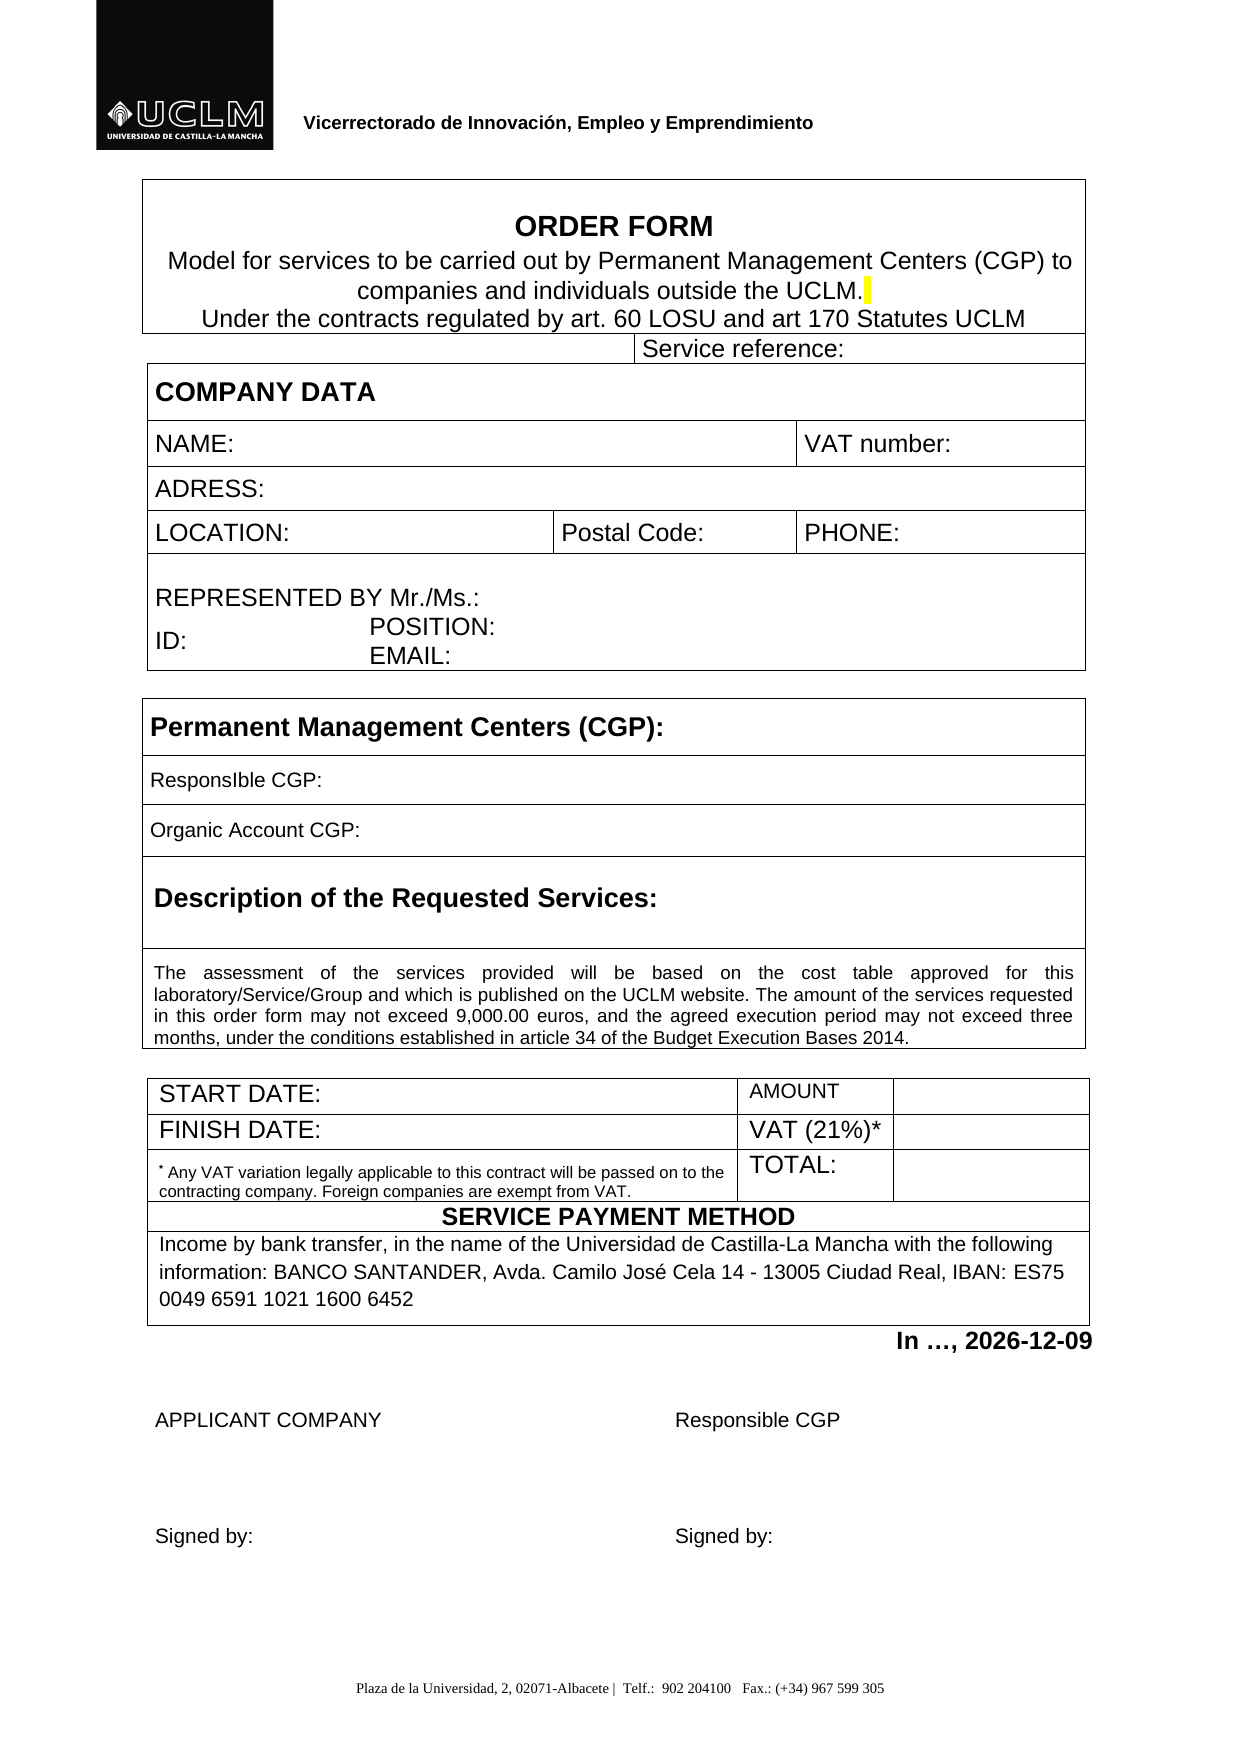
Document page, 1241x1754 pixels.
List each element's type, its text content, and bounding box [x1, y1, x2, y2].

table_cell TOTAL: [738, 1150, 893, 1201]
table_cell [143, 363, 147, 420]
table_cell NAME: [148, 421, 796, 466]
table_cell [894, 1150, 1089, 1201]
table_cell REPRESENTED BY Mr./Ms.: [148, 554, 1085, 611]
table_cell [554, 334, 634, 363]
table_cell * Any VAT variation legally applicable to this contract will be passed on to the contracting company. Foreign companies are exempt from VAT. [148, 1150, 737, 1201]
table_header Permanent Management Centers (CGP): [143, 699, 1085, 755]
table_cell [568, 1439, 615, 1547]
text In …, 2023-06-05 [148, 1326, 1092, 1355]
table_cell [143, 611, 147, 670]
table_header APPLICANT COMPANY [148, 1384, 567, 1439]
table_cell LOCATION: [148, 511, 553, 553]
table_cell Service reference: [635, 334, 1085, 363]
table_header Responsible CGP [668, 1384, 1083, 1439]
table_header [568, 1384, 615, 1439]
table_cell [148, 334, 362, 363]
table_cell Signed by: [668, 1439, 1083, 1547]
table_cell FINISH DATE: [148, 1115, 737, 1149]
table_cell The assessment of the services provided will be based on the cost table approved for this laboratory/Service/Group and which is published on the UCLM website. The amount of the services requested in this order form may not exceed 9,000.00 euros, and the agreed execution period may not exceed three months, under the conditions established in article 34 of the Budget Execution Bases 2014. [143, 949, 1085, 1048]
table_cell Signed by: [148, 1439, 567, 1547]
table_cell [143, 553, 147, 611]
table_cell [615, 1439, 667, 1547]
table_cell Organic Account CGP: [143, 805, 1085, 856]
table_header START DATE: [148, 1079, 737, 1113]
table_cell [362, 334, 554, 363]
table_header ORDER FORM Model for services to be carried out by Permanent Management Centers (CGP) to companies and individuals outside the UCLM. Under the contracts regulated by art. 60 LOSU and art 170 Statutes UCLM [143, 180, 1085, 333]
table_header AMOUNT [738, 1079, 893, 1113]
table_header [615, 1384, 667, 1439]
table_cell [143, 420, 147, 466]
table_cell COMPANY DATA [148, 364, 1085, 420]
table_cell VAT (21%)* [738, 1115, 893, 1149]
table_cell ADRESS: [148, 467, 1085, 510]
table_cell POSITION: EMAIL: [362, 611, 1085, 670]
table_cell VAT number: [797, 421, 1085, 466]
table_cell SERVICE PAYMENT METHOD [148, 1202, 1089, 1231]
table_cell Income by bank transfer, in the name of the Universidad de Castilla-La Mancha with the following information: BANCO SANTANDER, Avda. Camilo José Cela 14 - 13005 Ciudad Real, IBAN: ES75 0049 6591 1021 1600 6452 [148, 1232, 1089, 1325]
table_cell [143, 334, 148, 363]
table_cell [143, 510, 147, 553]
table_cell ResponsIble CGP: [143, 756, 1085, 804]
table_cell ID: [148, 611, 362, 670]
table_cell PHONE: [797, 511, 1085, 553]
table_header [894, 1079, 1089, 1113]
table_cell [143, 466, 147, 510]
table_cell Description of the Requested Services: [143, 857, 1085, 948]
table_cell Postal Code: [554, 511, 796, 553]
table_cell [894, 1115, 1089, 1149]
